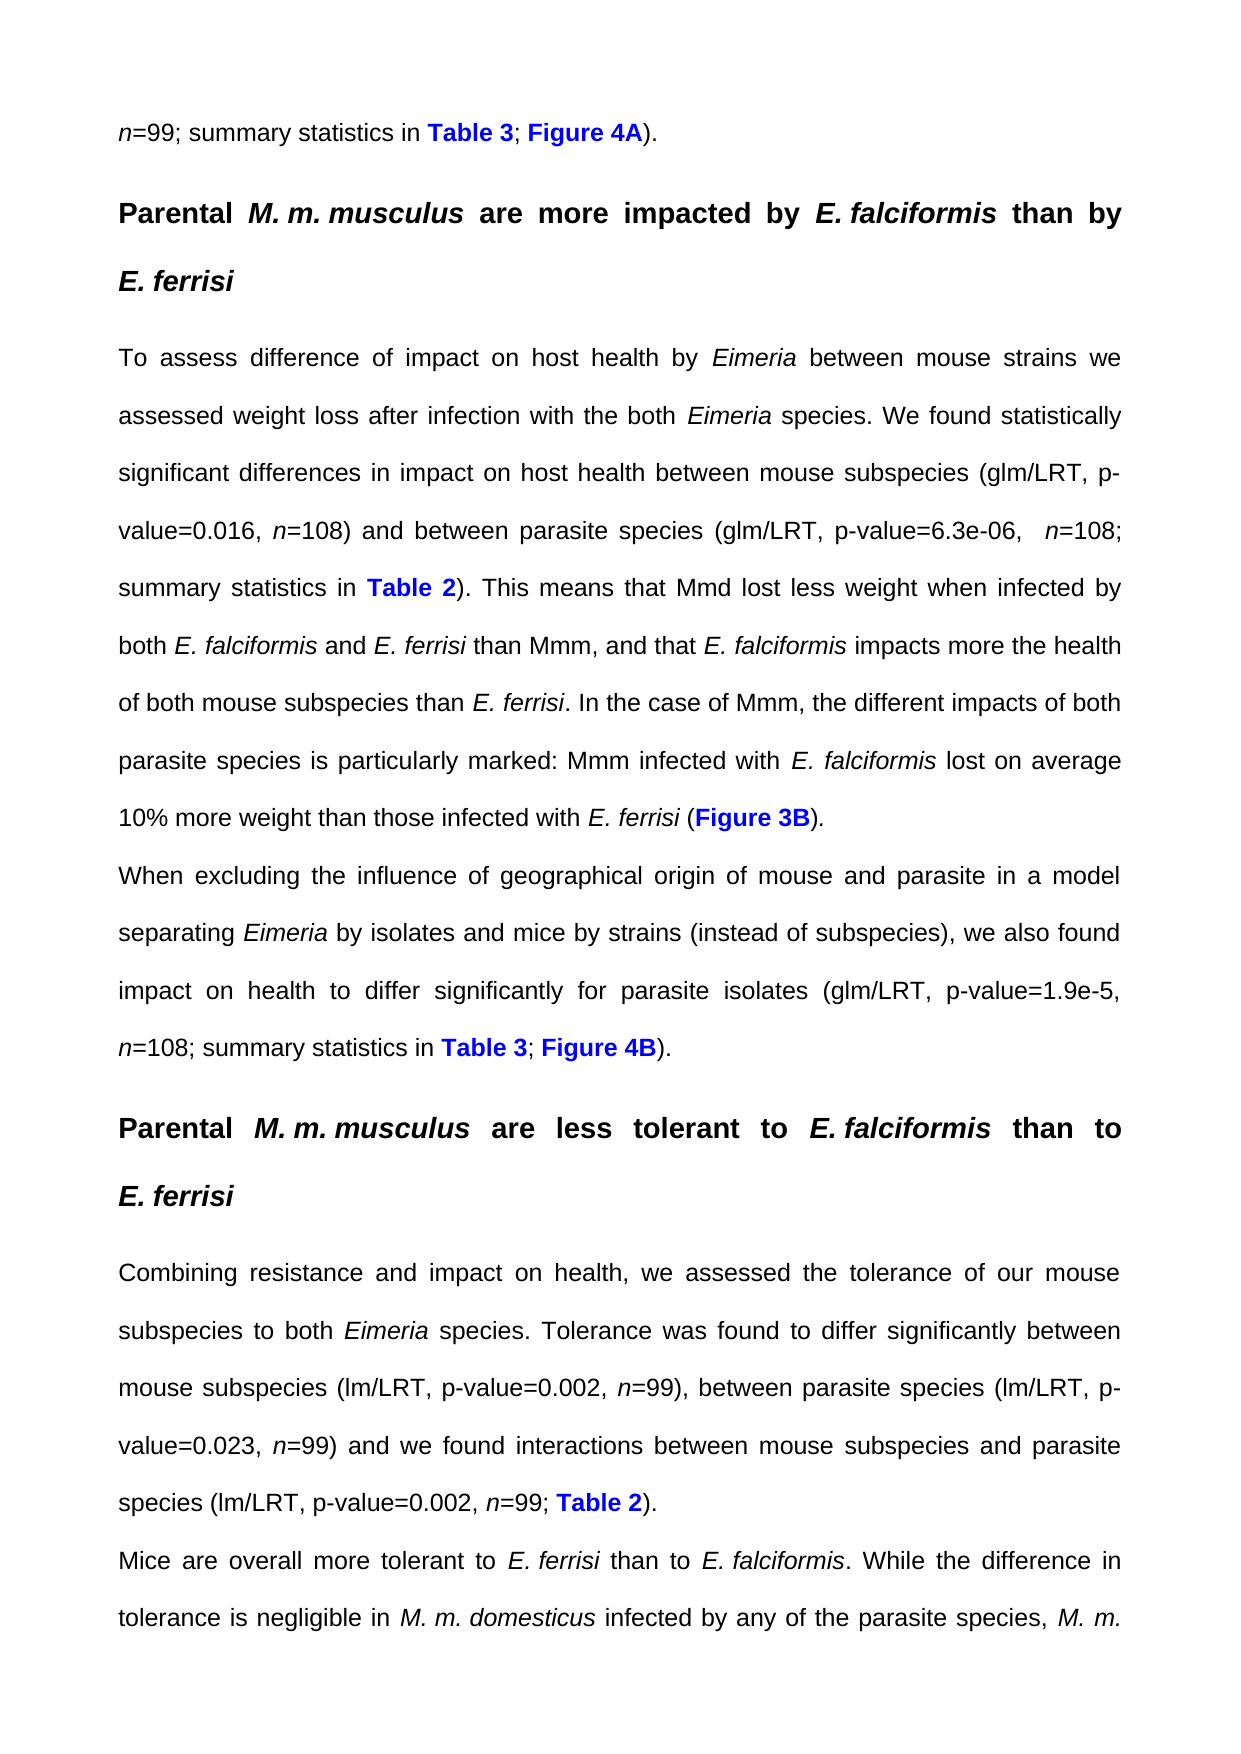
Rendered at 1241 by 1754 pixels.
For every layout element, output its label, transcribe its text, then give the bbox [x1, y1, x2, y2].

text Mice are overall more tolerant to E. ferrisi than to E. falciformis. While the difference in tolerance is negligible in M. m. domesticus infected by any of the parasite species, M. m. [118, 1546, 1122, 1632]
text When excluding the influence of geographical origin of mouse and parasite in a model separating Eimeria by isolates and mice by strains (instead of subspecies), we also found impact on health to differ significantly for parasite isolates (glm/LRT, p-value=1.9e-5, n=108; summary statistics in Table 3; Figure 4B). [118, 861, 1122, 1062]
subtitle Parental M. m. musculus are less tolerant to E. falciformis than to E. ferrisi [118, 1111, 1122, 1212]
subtitle Parental M. m. musculus are more impacted by E. falciformis than by E. ferrisi [118, 196, 1122, 297]
text Combining resistance and impact on health, we assessed the tolerance of our mouse subspecies to both Eimeria species. Tolerance was found to differ significantly between mouse subspecies (lm/LRT, p-value=0.002, n=99), between parasite species (lm/LRT, p-value=0.023, n=99) and we found interactions between mouse subspecies and parasite species (lm/LRT, p-value=0.002, n=99; Table 2). [118, 1258, 1122, 1517]
text To assess difference of impact on host health by Eimeria between mouse strains we assessed weight loss after infection with the both Eimeria species. We found statistically significant differences in impact on host health between mouse subspecies (glm/LRT, p-value=0.016, n=108) and between parasite species (glm/LRT, p-value=6.3e-06, n=108; summary statistics in Table 2). This means that Mmd lost less weight when infected by both E. falciformis and E. ferrisi than Mmm, and that E. falciformis impacts more the health of both mouse subspecies than E. ferrisi. In the case of Mmm, the different impacts of both parasite species is particularly marked: Mmm infected with E. falciformis lost on average 10% more weight than those infected with E. ferrisi (Figure 3B). [118, 343, 1122, 832]
text n=99; summary statistics in Table 3; Figure 4A). [118, 118, 1122, 147]
